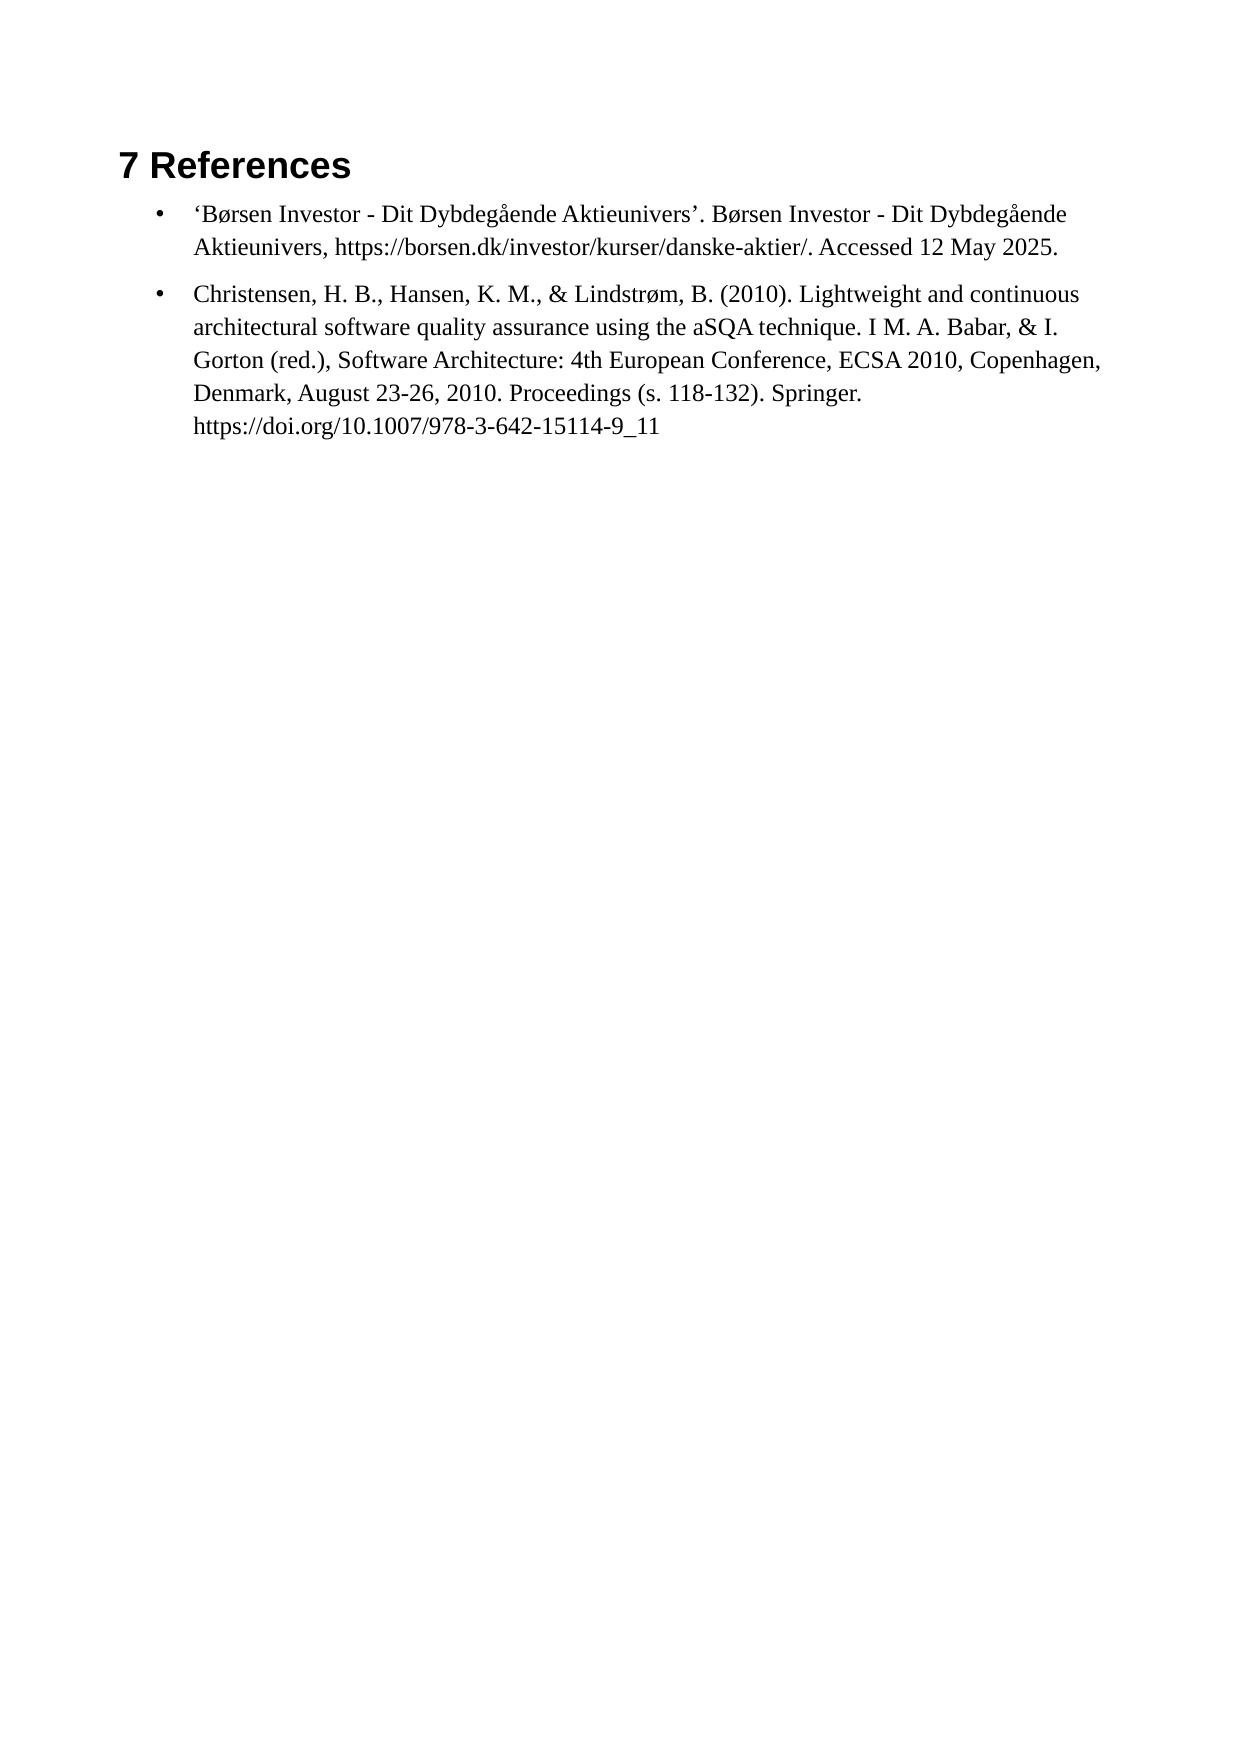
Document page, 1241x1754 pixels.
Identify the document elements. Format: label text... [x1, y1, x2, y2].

list ‘Børsen Investor - Dit Dybdegående Aktieunivers’. Børsen Investor - Dit Dybdegående Aktieunivers, https://borsen.dk/investor/kurser/danske-aktier/. Accessed 12 May 2025. [156, 199, 1122, 261]
list Christensen, H. B., Hansen, K. M., & Lindstrøm, B. (2010). Lightweight and continuous architectural software quality assurance using the aSQA technique. I M. A. Babar, & I. Gorton (red.), Software Architecture: 4th European Conference, ECSA 2010, Copenhagen, Denmark, August 23-26, 2010. Proceedings (s. 118-132). Springer. https://doi.org/10.1007/978-3-642-15114-9_11 [156, 279, 1122, 440]
subtitle References [118, 143, 1122, 186]
